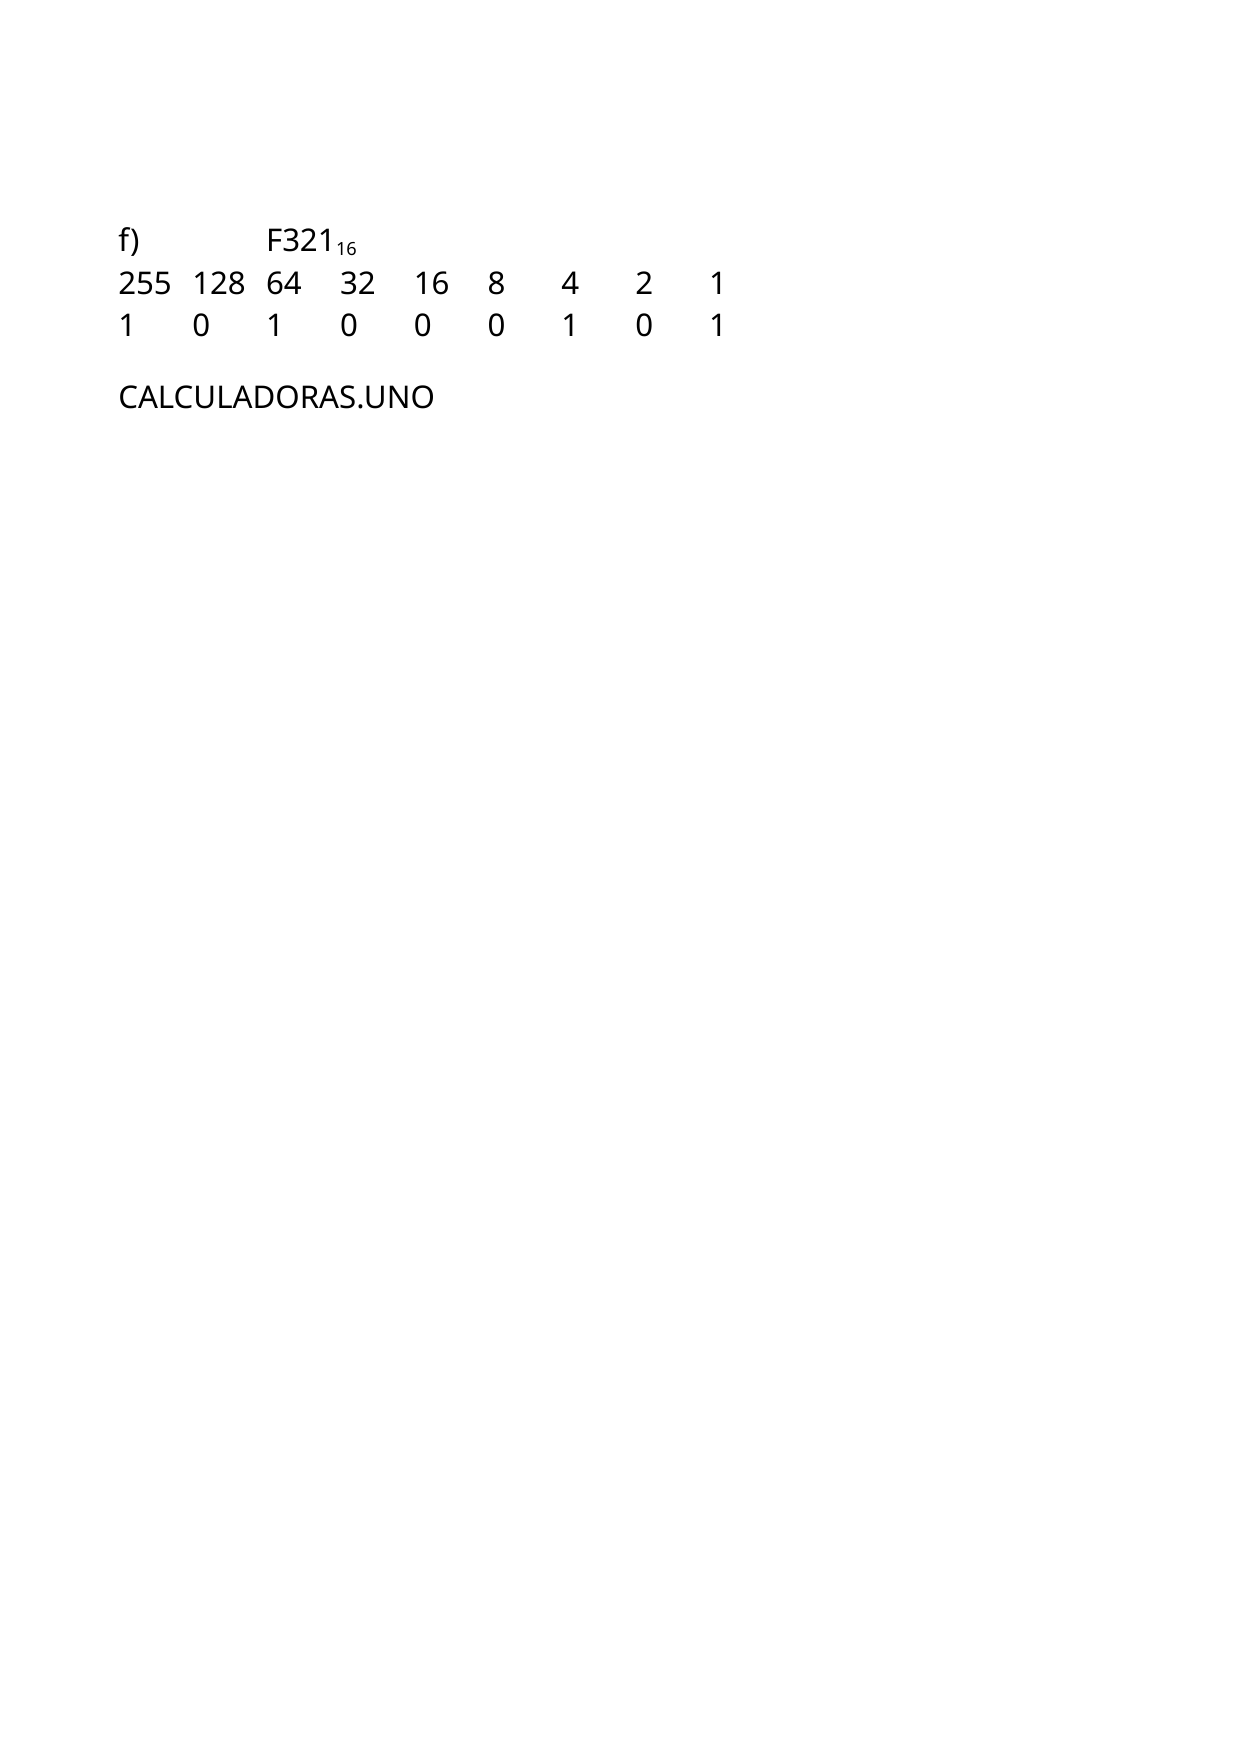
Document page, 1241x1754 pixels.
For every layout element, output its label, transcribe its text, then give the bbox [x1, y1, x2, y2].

text f) F32116 [118, 218, 1122, 261]
text CALCULADORAS.UNO [118, 375, 1122, 417]
text 1 0 1 0 0 0 1 0 1 [118, 303, 1122, 346]
text 255 128 64 32 16 8 4 2 1 [118, 261, 1122, 303]
